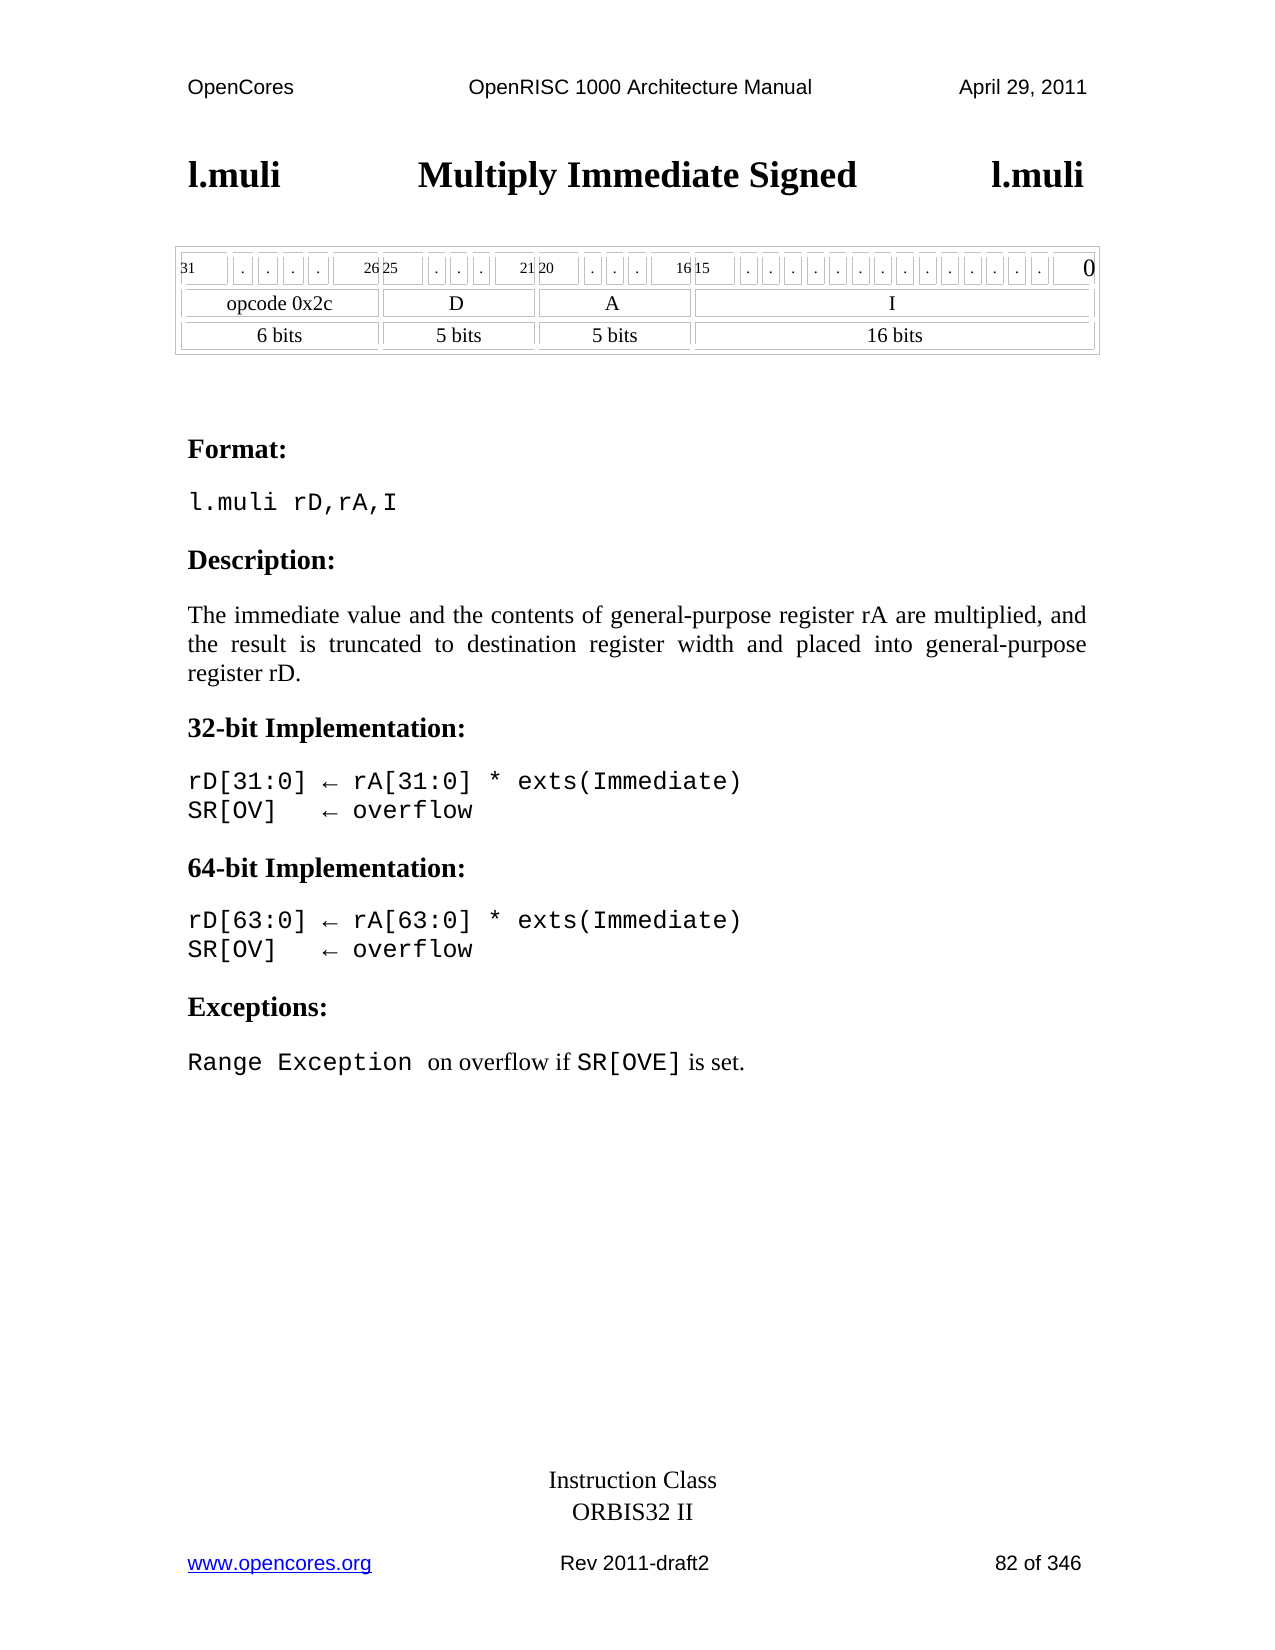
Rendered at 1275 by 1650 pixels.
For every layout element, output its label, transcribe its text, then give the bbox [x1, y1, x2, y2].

text rD[31:0] ← rA[31:0] * exts(Immediate) SR[OV] ← overflow [187, 769, 1087, 826]
text rD[63:0] ← rA[63:0] * exts(Immediate) SR[OV] ← overflow [187, 908, 1087, 965]
text l.muli rD,rA,I [187, 489, 1087, 518]
text Format: [187, 432, 1087, 464]
text Exceptions: [187, 990, 1087, 1022]
text The immediate value and the contents of general-purpose register rA are multiplied, and the result is truncated to destination register width and placed into general-purpose register rD. [187, 600, 1087, 687]
text 32-bit Implementation: [187, 712, 1087, 744]
text Range Exception on overflow if SR[OVE] is set. [187, 1047, 1087, 1078]
text 64-bit Implementation: [187, 851, 1087, 883]
text Description: [187, 543, 1087, 575]
